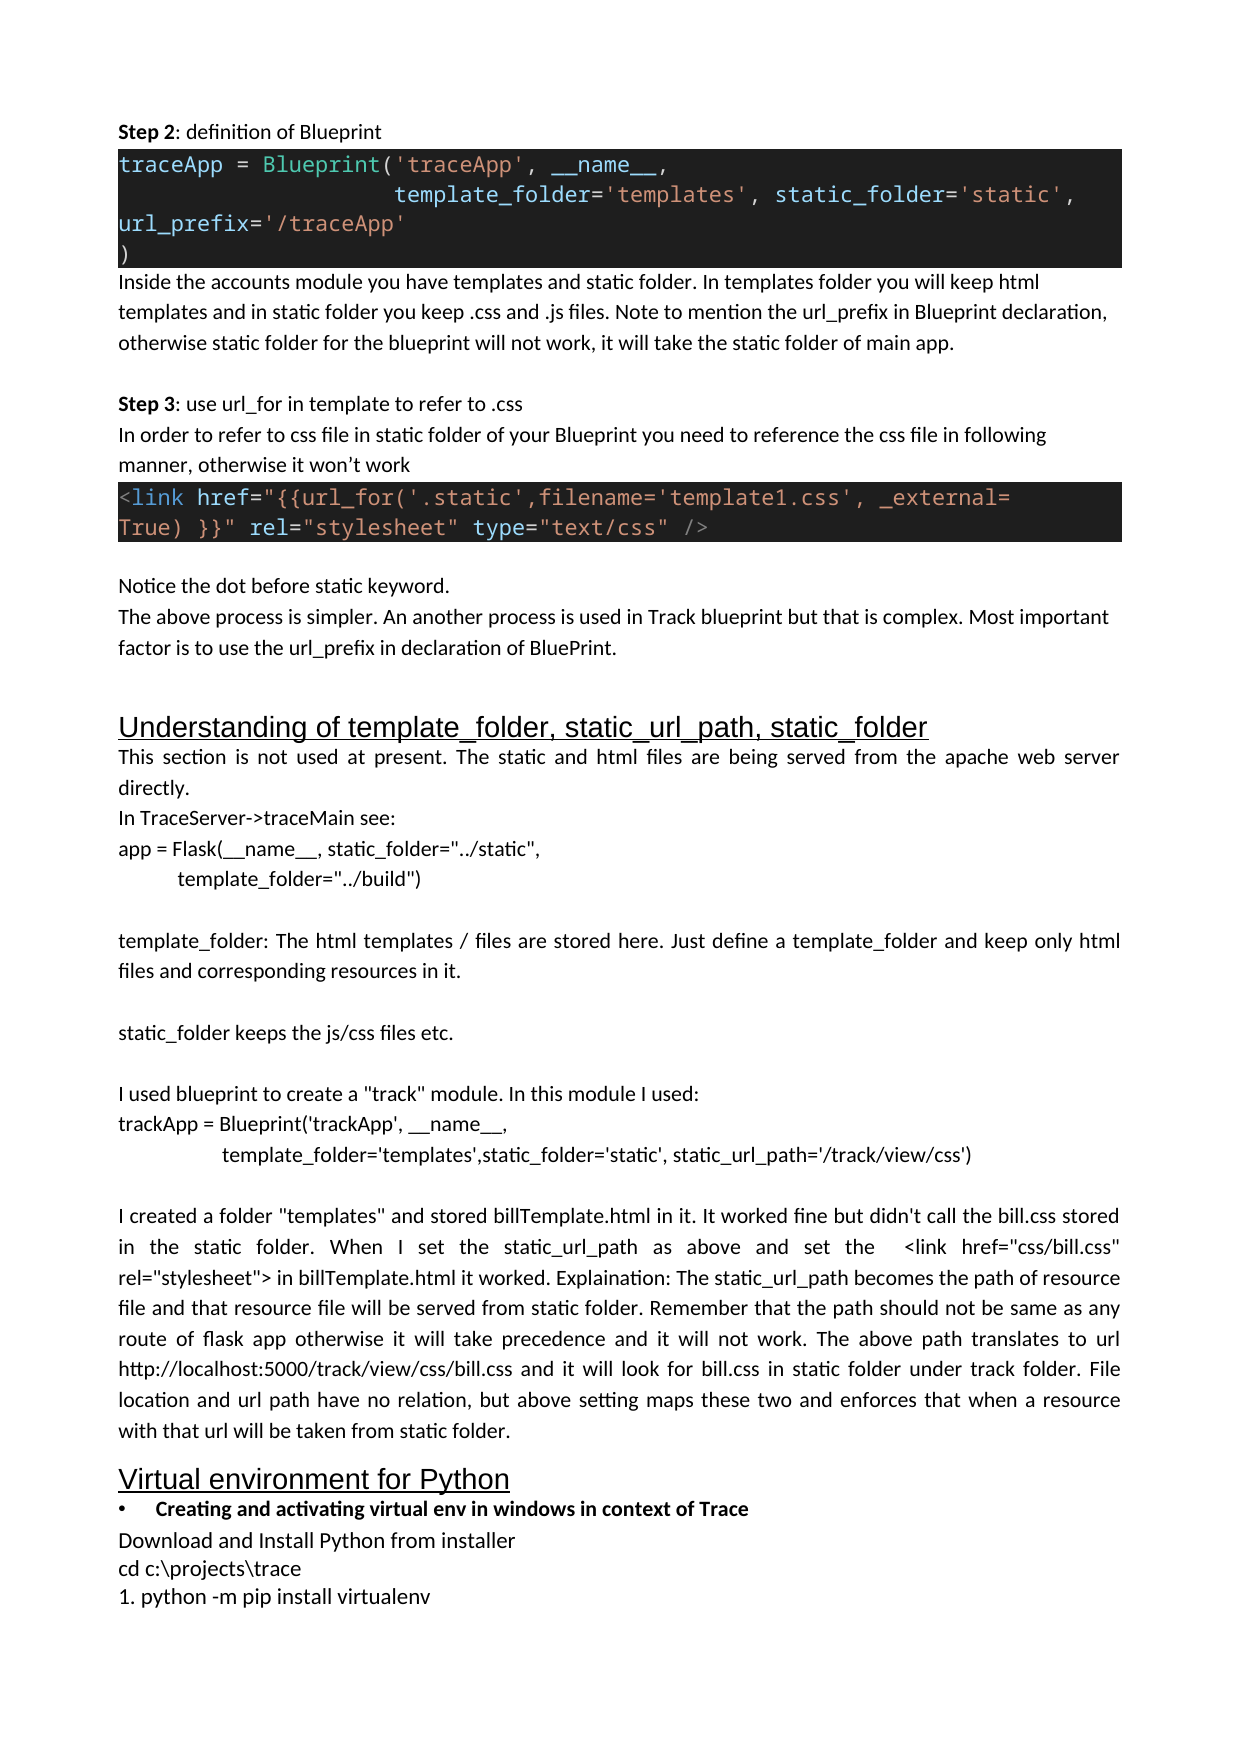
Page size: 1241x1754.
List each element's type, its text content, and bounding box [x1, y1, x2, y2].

text Download and Install Python from installer [118, 1526, 1122, 1554]
subtitle Virtual environment for Python [118, 1462, 1122, 1496]
text traceApp = Blueprint('traceApp', __name__, [118, 149, 1122, 178]
text In order to refer to css file in static folder of your Blueprint you need to reference the css file in following manner, otherwise it won’t work [118, 421, 1122, 478]
text I used blueprint to create a "track" module. In this module I used: [118, 1080, 1122, 1107]
text Step 2: definition of Blueprint [118, 118, 1122, 145]
text Step 3: use url_for in template to refer to .css [118, 390, 1122, 417]
list Creating and activating virtual env in windows in context of Trace [118, 1496, 1122, 1522]
text template_folder: The html templates / files are stored here. Just define a template_folder and keep only html files and corresponding resources in it. [118, 927, 1122, 984]
subtitle Understanding of template_folder, static_url_path, static_folder [118, 709, 1122, 743]
text Notice the dot before static keyword. [118, 572, 1122, 599]
text The above process is simpler. An another process is used in Track blueprint but that is complex. Most important factor is to use the url_prefix in declaration of BluePrint. [118, 603, 1122, 660]
text trackApp = Blueprint('trackApp', __name__, [118, 1111, 1122, 1137]
text In TraceServer->traceMain see: [118, 804, 1122, 831]
text I created a folder "templates" and stored billTemplate.html in it. It worked fine but didn't call the bill.css stored in the static folder. When I set the static_url_path as above and set the <link href="css/bill.css" rel="stylesheet"> in billTemplate.html it worked. Explaination: The static_url_path becomes the path of resource file and that resource file will be served from static folder. Remember that the path should not be same as any route of flask app otherwise it will take precedence and it will not work. The above path translates to url http://localhost:5000/track/view/css/bill.css and it will look for bill.css in static folder under track folder. File location and url path have no relation, but above setting maps these two and enforces that when a resource with that url will be taken from static folder. [118, 1202, 1122, 1443]
text ) [118, 238, 1122, 268]
text template_folder='templates', static_folder='static', url_prefix='/traceApp' [118, 178, 1122, 238]
text template_folder='templates',static_folder='static', static_url_path='/track/view/css') [118, 1141, 1122, 1168]
text 1. python -m pip install virtualenv [118, 1582, 1122, 1610]
text <link href="{{url_for('.static',filename='template1.css', _external= True) }}" rel="stylesheet" type="text/css" /> [118, 482, 1122, 542]
text This section is not used at present. The static and html files are being served from the apache web server directly. [118, 743, 1122, 800]
text static_folder keeps the js/css files etc. [118, 1019, 1122, 1045]
text cd c:\projects\trace [118, 1554, 1122, 1582]
text template_folder="../build") [118, 866, 1122, 892]
text Inside the accounts module you have templates and static folder. In templates folder you will keep html templates and in static folder you keep .css and .js files. Note to mention the url_prefix in Blueprint declaration, otherwise static folder for the blueprint will not work, it will take the static folder of main app. [118, 268, 1122, 356]
text app = Flask(__name__, static_folder="../static", [118, 835, 1122, 862]
